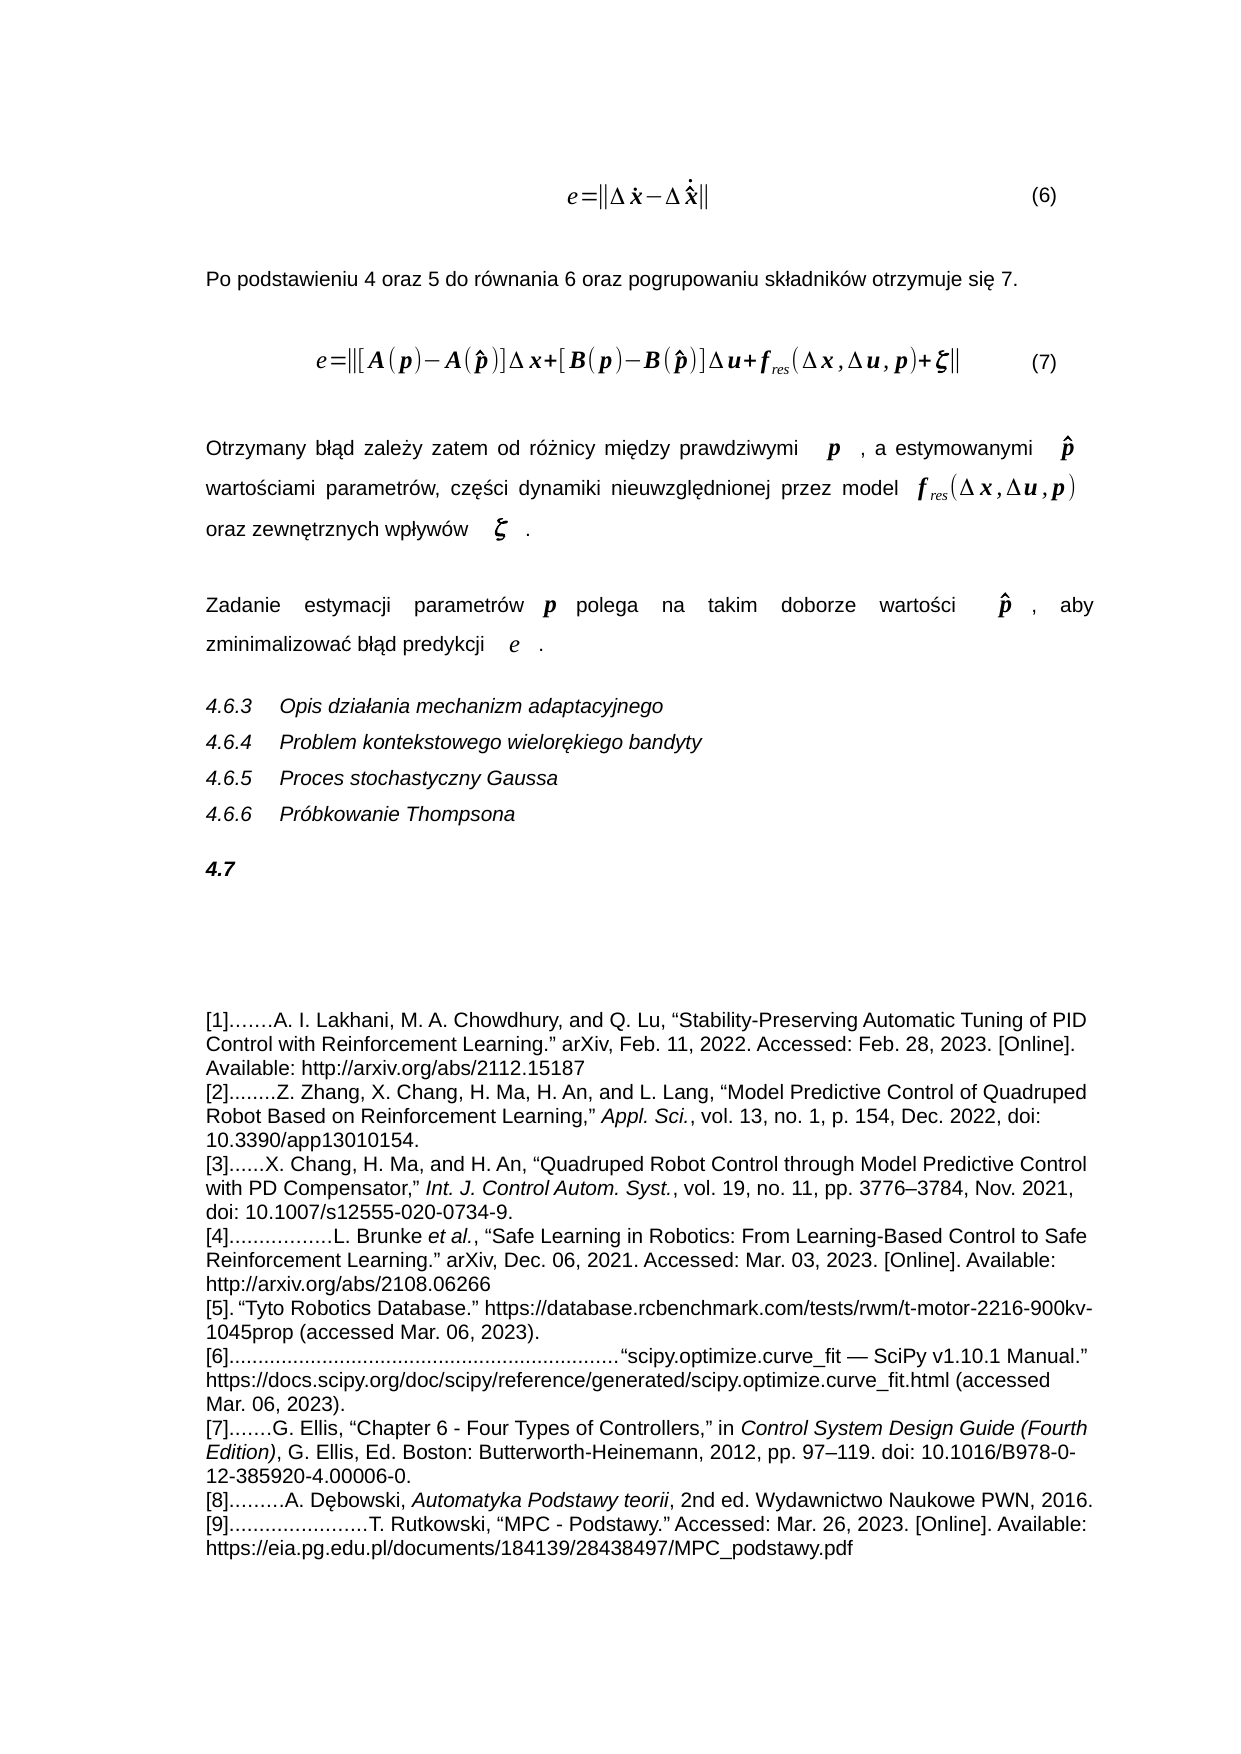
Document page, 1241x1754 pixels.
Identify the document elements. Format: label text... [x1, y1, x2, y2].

text [8] A. Dębowski, Automatyka Podstawy teorii, 2nd ed. Wydawnictwo Naukowe PWN, 2016. [206, 1487, 1093, 1511]
table_header (6) [995, 147, 1093, 242]
subtitle Opis działania mechanizm adaptacyjnego [206, 694, 1093, 718]
table_header (7) [995, 315, 1093, 408]
text [3] X. Chang, H. Ma, and H. An, “Quadruped Robot Control through Model Predictive Control with PD Compensator,” Int. J. Control Autom. Syst., vol. 19, no. 11, pp. 3776–3784, Nov. 2021, doi: 10.1007/s12555-020-0734-9. [206, 1152, 1093, 1224]
text [9] T. Rutkowski, “MPC - Podstawy.” Accessed: Mar. 26, 2023. [Online]. Available: https://eia.pg.edu.pl/documents/184139/28438497/MPC_podstawy.pdf [206, 1511, 1093, 1559]
text [4] L. Brunke et al., “Safe Learning in Robotics: From Learning-Based Control to Safe Reinforcement Learning.” arXiv, Dec. 06, 2021. Accessed: Mar. 03, 2023. [Online]. Available: http://arxiv.org/abs/2108.06266 [206, 1224, 1093, 1296]
text Po podstawieniu 4 oraz 5 do równania 6 oraz pogrupowaniu składników otrzymuje się 7. [206, 267, 1093, 291]
text Otrzymany błąd zależy zatem od różnicy między prawdziwymi , a estymowanymi wartościami parametrów, części dynamiki nieuwzględnionej przez modeloraz zewnętrznych wpływów . [206, 433, 1093, 542]
table_header [206, 315, 995, 408]
text [7] G. Ellis, “Chapter 6 - Four Types of Controllers,” in Control System Design Guide (Fourth Edition), G. Ellis, Ed. Boston: Butterworth-Heinemann, 2012, pp. 97–119. doi: 10.1016/B978-0-12-385920-4.00006-0. [206, 1416, 1093, 1487]
text Zadanie estymacji parametrówpolega na takim doborze wartości , aby zminimalizować błąd predykcji . [206, 590, 1093, 657]
text [5] “Tyto Robotics Database.” https://database.rcbenchmark.com/tests/rwm/t-motor-2216-900kv-1045prop (accessed Mar. 06, 2023). [206, 1296, 1093, 1344]
text [1] A. I. Lakhani, M. A. Chowdhury, and Q. Lu, “Stability-Preserving Automatic Tuning of PID Control with Reinforcement Learning.” arXiv, Feb. 11, 2022. Accessed: Feb. 28, 2023. [Online]. Available: http://arxiv.org/abs/2112.15187 [206, 1008, 1093, 1080]
subtitle Próbkowanie Thompsona [206, 802, 1093, 826]
table_header [206, 147, 995, 242]
text [6] “scipy.optimize.curve_fit — SciPy v1.10.1 Manual.” https://docs.scipy.org/doc/scipy/reference/generated/scipy.optimize.curve_fit.html (accessed Mar. 06, 2023). [206, 1344, 1093, 1416]
subtitle Proces stochastyczny Gaussa [206, 766, 1093, 790]
text [2] Z. Zhang, X. Chang, H. Ma, H. An, and L. Lang, “Model Predictive Control of Quadruped Robot Based on Reinforcement Learning,” Appl. Sci., vol. 13, no. 1, p. 154, Dec. 2022, doi: 10.3390/app13010154. [206, 1080, 1093, 1152]
subtitle Problem kontekstowego wielorękiego bandyty [206, 730, 1093, 754]
